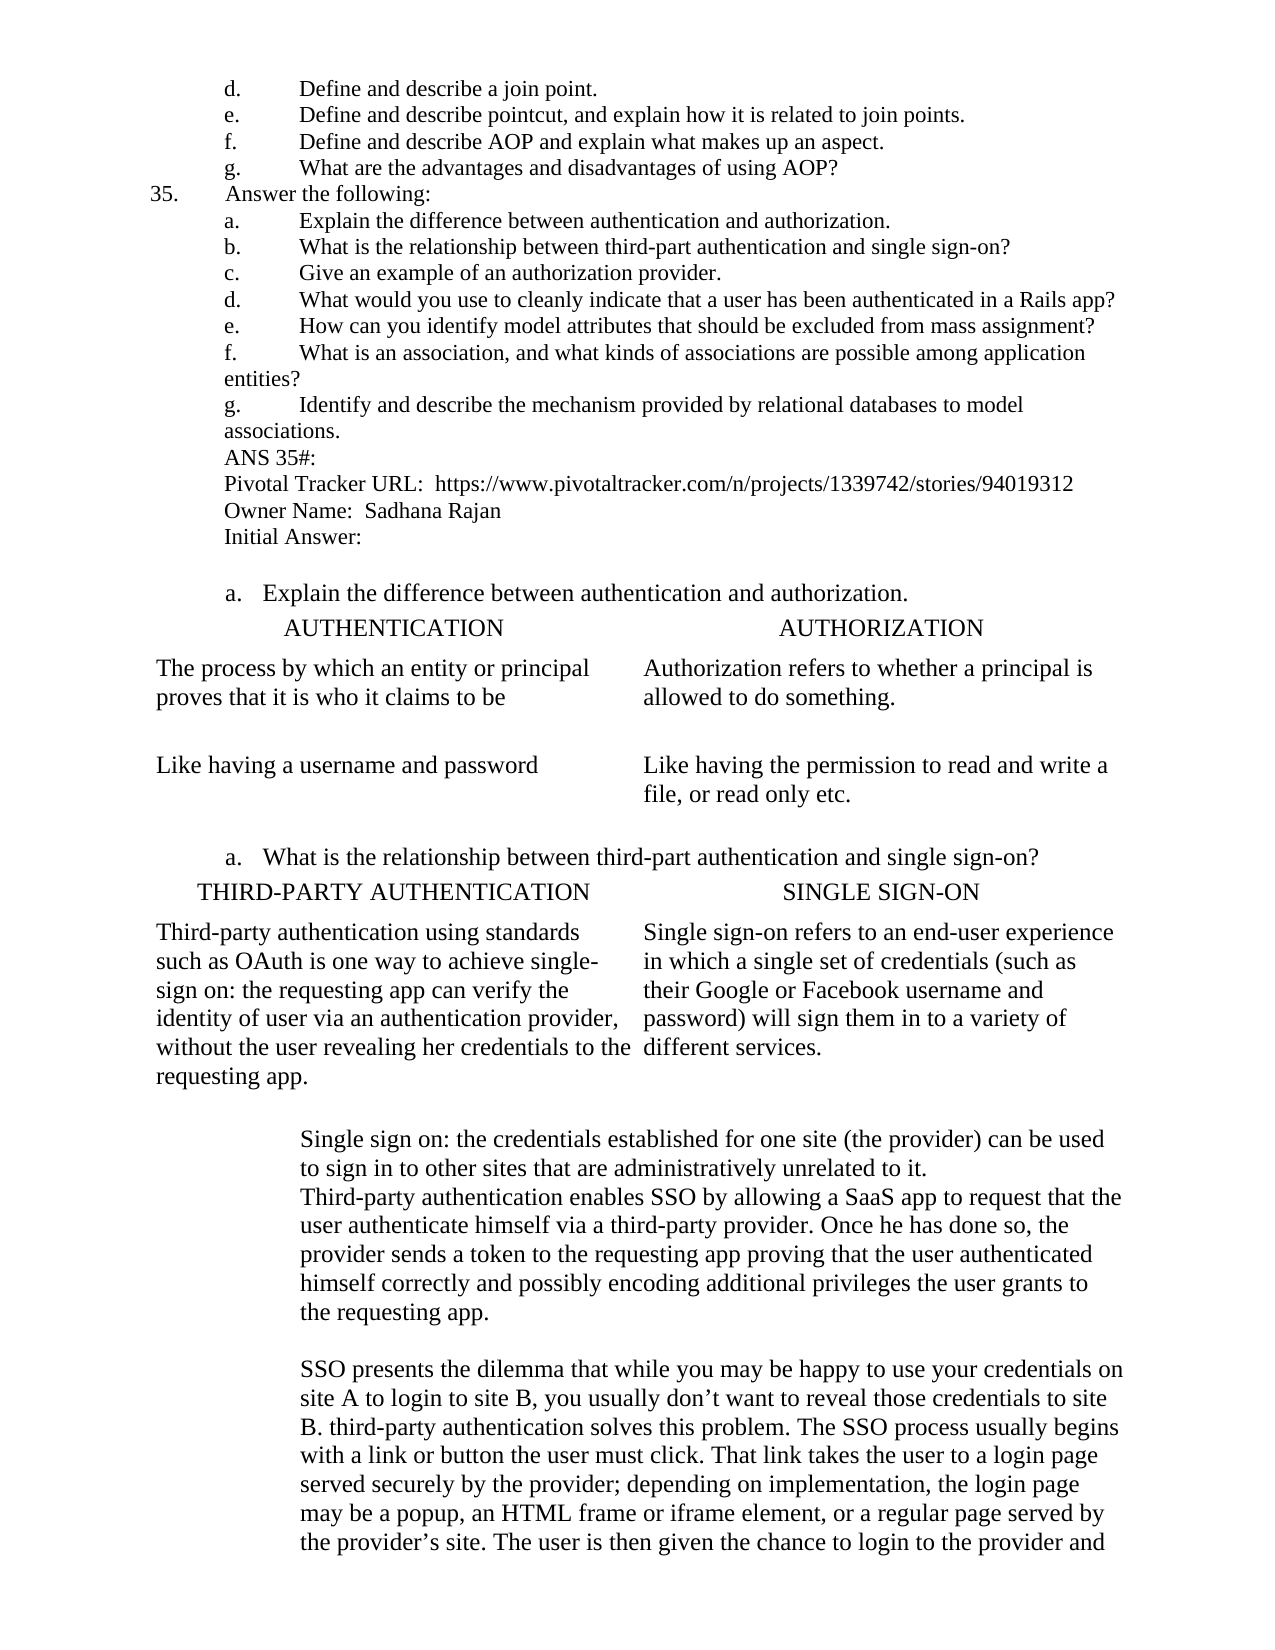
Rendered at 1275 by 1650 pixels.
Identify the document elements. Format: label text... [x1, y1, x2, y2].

text d. What would you use to cleanly indicate that a user has been authenticated in a Rails app? [224, 286, 1125, 312]
table_cell Like having the permission to read and write a file, or read only etc. [638, 745, 1125, 814]
text g. What are the advantages and disadvantages of using AOP? [224, 154, 1125, 180]
table_header AUTHENTICATION [150, 607, 637, 647]
text Third-party authentication enables SSO by allowing a SaaS app to request that the user authenticate himself via a third-party provider. Once he has done so, the provider sends a token to the requesting app proving that the user authenticated himself correctly and possibly encoding additional privileges the user grants to the requesting app. [300, 1182, 1125, 1325]
text a. Explain the difference between authentication and authorization. [224, 207, 1125, 233]
text b. What is the relationship between third-part authentication and single sign-on? [224, 233, 1125, 259]
table_header AUTHORIZATION [638, 607, 1125, 647]
text Single sign on: the credentials established for one site (the provider) can be used to sign in to other sites that are administratively unrelated to it. [300, 1124, 1125, 1182]
text e. How can you identify model attributes that should be excluded from mass assignment? [224, 312, 1125, 338]
text c. Give an example of an authorization provider. [224, 259, 1125, 286]
text e. Define and describe pointcut, and explain how it is related to join points. [224, 101, 1125, 128]
table_cell Single sign-on refers to an end-user experience in which a single set of credentials (such as their Google or Facebook username and password) will sign them in to a variety of different services. [638, 911, 1125, 1095]
list Explain the difference between authentication and authorization. [225, 578, 1125, 607]
text f. Define and describe AOP and explain what makes up an aspect. [224, 128, 1125, 154]
table_cell Authorization refers to whether a principal is allowed to do something. [638, 647, 1125, 745]
table_header SINGLE SIGN-ON [638, 871, 1125, 911]
text d. Define and describe a join point. [224, 75, 1125, 101]
table_cell Like having a username and password [150, 745, 637, 814]
text Owner Name: Sadhana Rajan [224, 497, 1125, 523]
text g. Identify and describe the mechanism provided by relational databases to model associations. ANS 35#: [224, 391, 1125, 470]
text 35. Answer the following: [150, 180, 1125, 207]
table_cell The process by which an entity or principal proves that it is who it claims to be [150, 647, 637, 745]
text f. What is an association, and what kinds of associations are possible among application entities? [224, 338, 1125, 391]
list What is the relationship between third-part authentication and single sign-on? [225, 842, 1125, 871]
text Pivotal Tracker URL: https://www.pivotaltracker.com/n/projects/1339742/stories/94019312 [224, 470, 1125, 497]
text SSO presents the dilemma that while you may be happy to use your credentials on site A to login to site B, you usually don’t want to reveal those credentials to site B. third-party authentication solves this problem. The SSO process usually begins with a link or button the user must click. That link takes the user to a login page served securely by the provider; depending on implementation, the login page may be a popup, an HTML frame or iframe element, or a regular page served by the provider’s site. The user is then given the chance to login to the provider and [300, 1354, 1125, 1555]
table_header THIRD-PARTY AUTHENTICATION [150, 871, 637, 911]
text Initial Answer: [224, 523, 1125, 549]
table_cell Third-party authentication using standards such as OAuth is one way to achieve single-sign on: the requesting app can verify the identity of user via an authentication provider, without the user revealing her credentials to the requesting app. [150, 911, 637, 1095]
